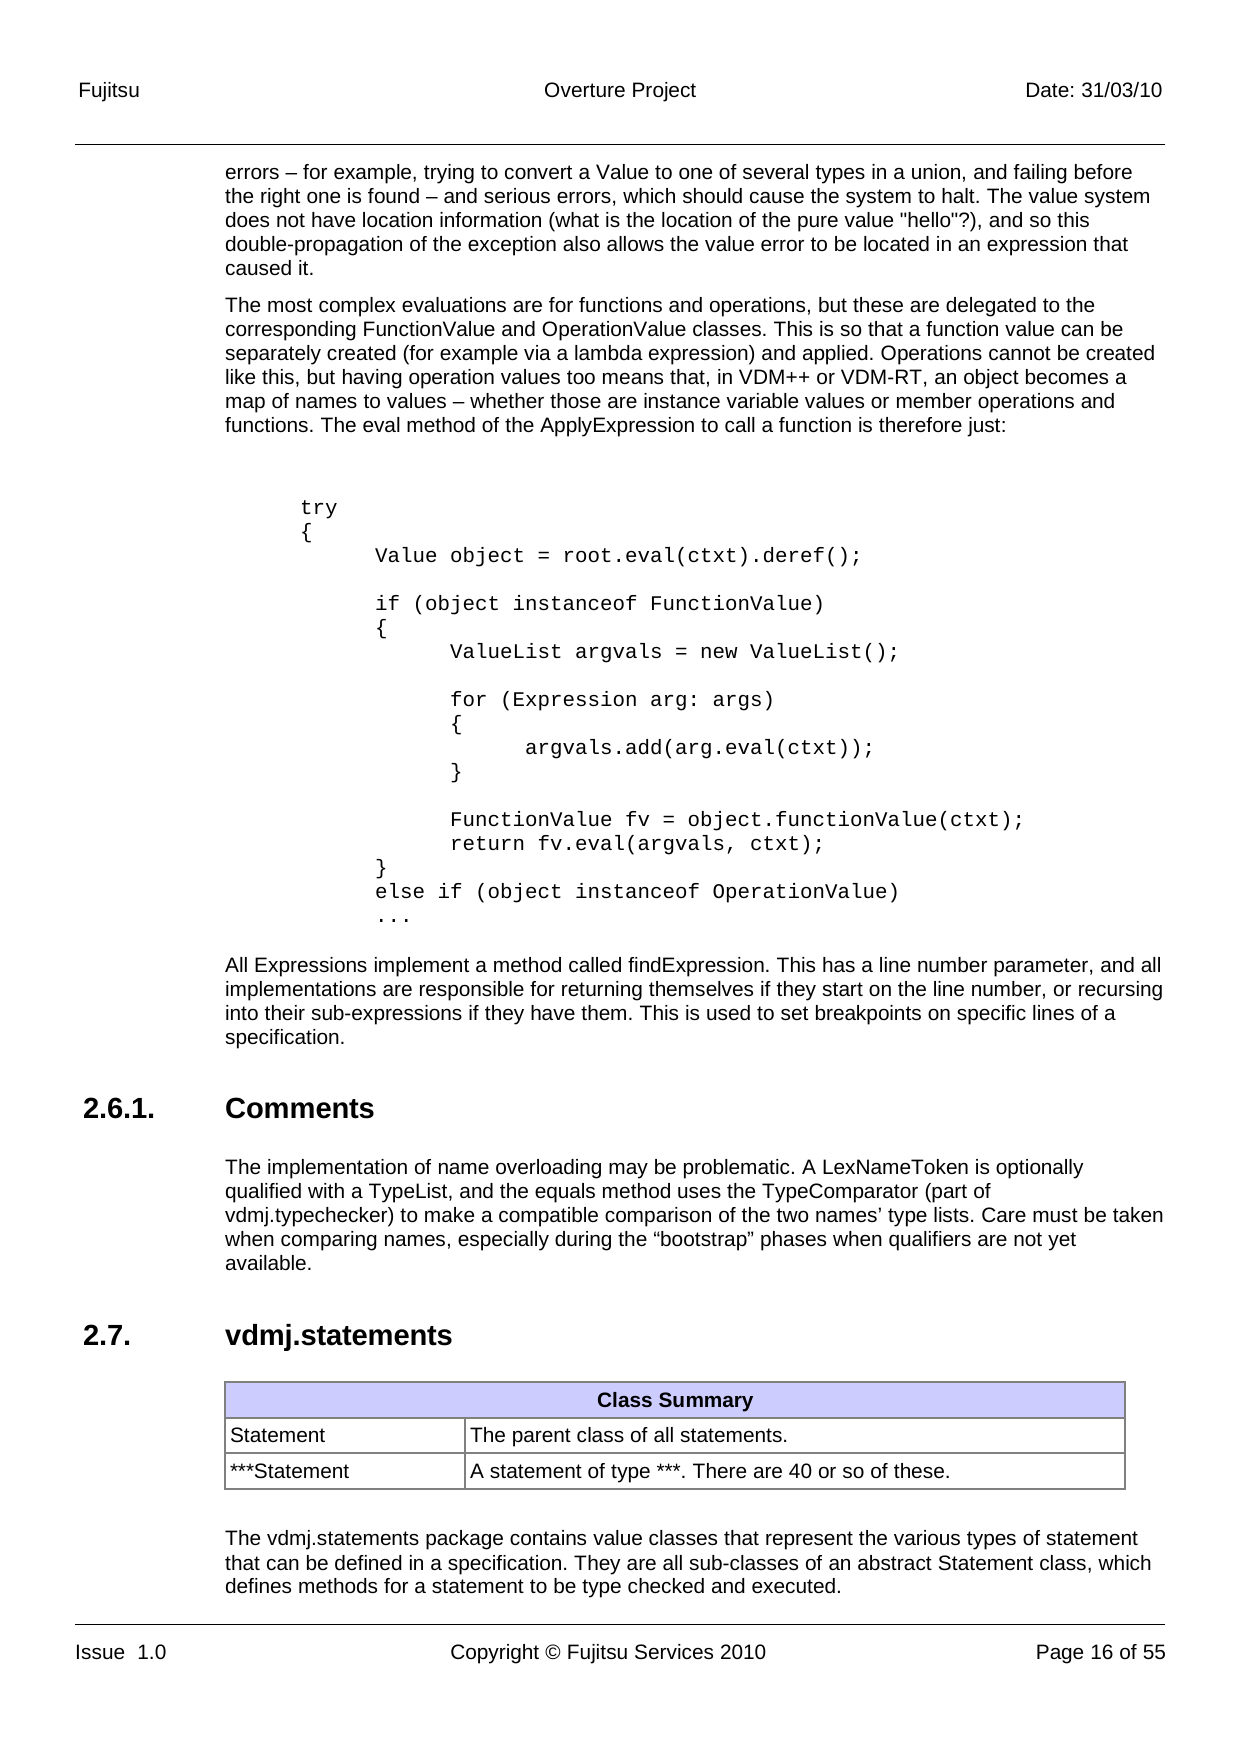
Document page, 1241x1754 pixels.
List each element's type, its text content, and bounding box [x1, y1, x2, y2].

table_header Class Summary [226, 1383, 1124, 1417]
text FunctionValue fv = object.functionValue(ctxt); [225, 809, 1165, 833]
text { [225, 521, 1165, 545]
subtitle vdmj.statements [75, 1318, 1165, 1351]
text { [225, 617, 1165, 641]
text if (object instanceof FunctionValue) [225, 593, 1165, 617]
table_cell A statement of type ***. There are 40 or so of these. [466, 1454, 1124, 1488]
text return fv.eval(argvals, ctxt); [225, 833, 1165, 857]
text else if (object instanceof OperationValue) [225, 881, 1165, 904]
text The vdmj.statements package contains value classes that represent the various types of statement that can be defined in a specification. They are all sub-classes of an abstract Statement class, which defines methods for a statement to be type checked and executed. [225, 1526, 1165, 1598]
text } [225, 857, 1165, 881]
text argvals.add(arg.eval(ctxt)); [225, 737, 1165, 761]
text Value object = root.eval(ctxt).deref(); [225, 545, 1165, 569]
subtitle Comments [75, 1091, 1165, 1125]
table_cell Statement [226, 1419, 464, 1452]
text The implementation of name overloading may be problematic. A LexNameToken is optionally qualified with a TypeList, and the equals method uses the TypeComparator (part of vdmj.typechecker) to make a compatible comparison of the two names’ type lists. Care must be taken when comparing names, especially during the “bootstrap” phases when qualifiers are not yet available. [225, 1155, 1165, 1275]
table_cell The parent class of all statements. [466, 1419, 1124, 1452]
text The most complex evaluations are for functions and operations, but these are delegated to the corresponding FunctionValue and OperationValue classes. This is so that a function value can be separately created (for example via a lambda expression) and applied. Operations cannot be created like this, but having operation values too means that, in VDM++ or VDM-RT, an object becomes a map of names to values – whether those are instance variable values or member operations and functions. The eval method of the ApplyExpression to call a function is therefore just: [225, 292, 1165, 437]
text ValueList argvals = new ValueList(); [225, 641, 1165, 665]
text errors – for example, trying to convert a Value to one of several types in a union, and failing before the right one is found – and serious errors, which should cause the system to halt. The value system does not have location information (what is the location of the pure value "hello"?), and so this double-propagation of the exception also allows the value error to be located in an expression that caused it. [225, 160, 1165, 280]
text All Expressions implement a method called findExpression. This has a line number parameter, and all implementations are responsible for returning themselves if they start on the line number, or recursing into their sub-expressions if they have them. This is used to set breakpoints on specific lines of a specification. [225, 952, 1165, 1049]
text try [225, 497, 1165, 521]
text } [225, 761, 1165, 785]
table_cell ***Statement [226, 1454, 464, 1488]
text ... [225, 904, 1165, 928]
text for (Expression arg: args) [225, 689, 1165, 713]
text { [225, 713, 1165, 737]
